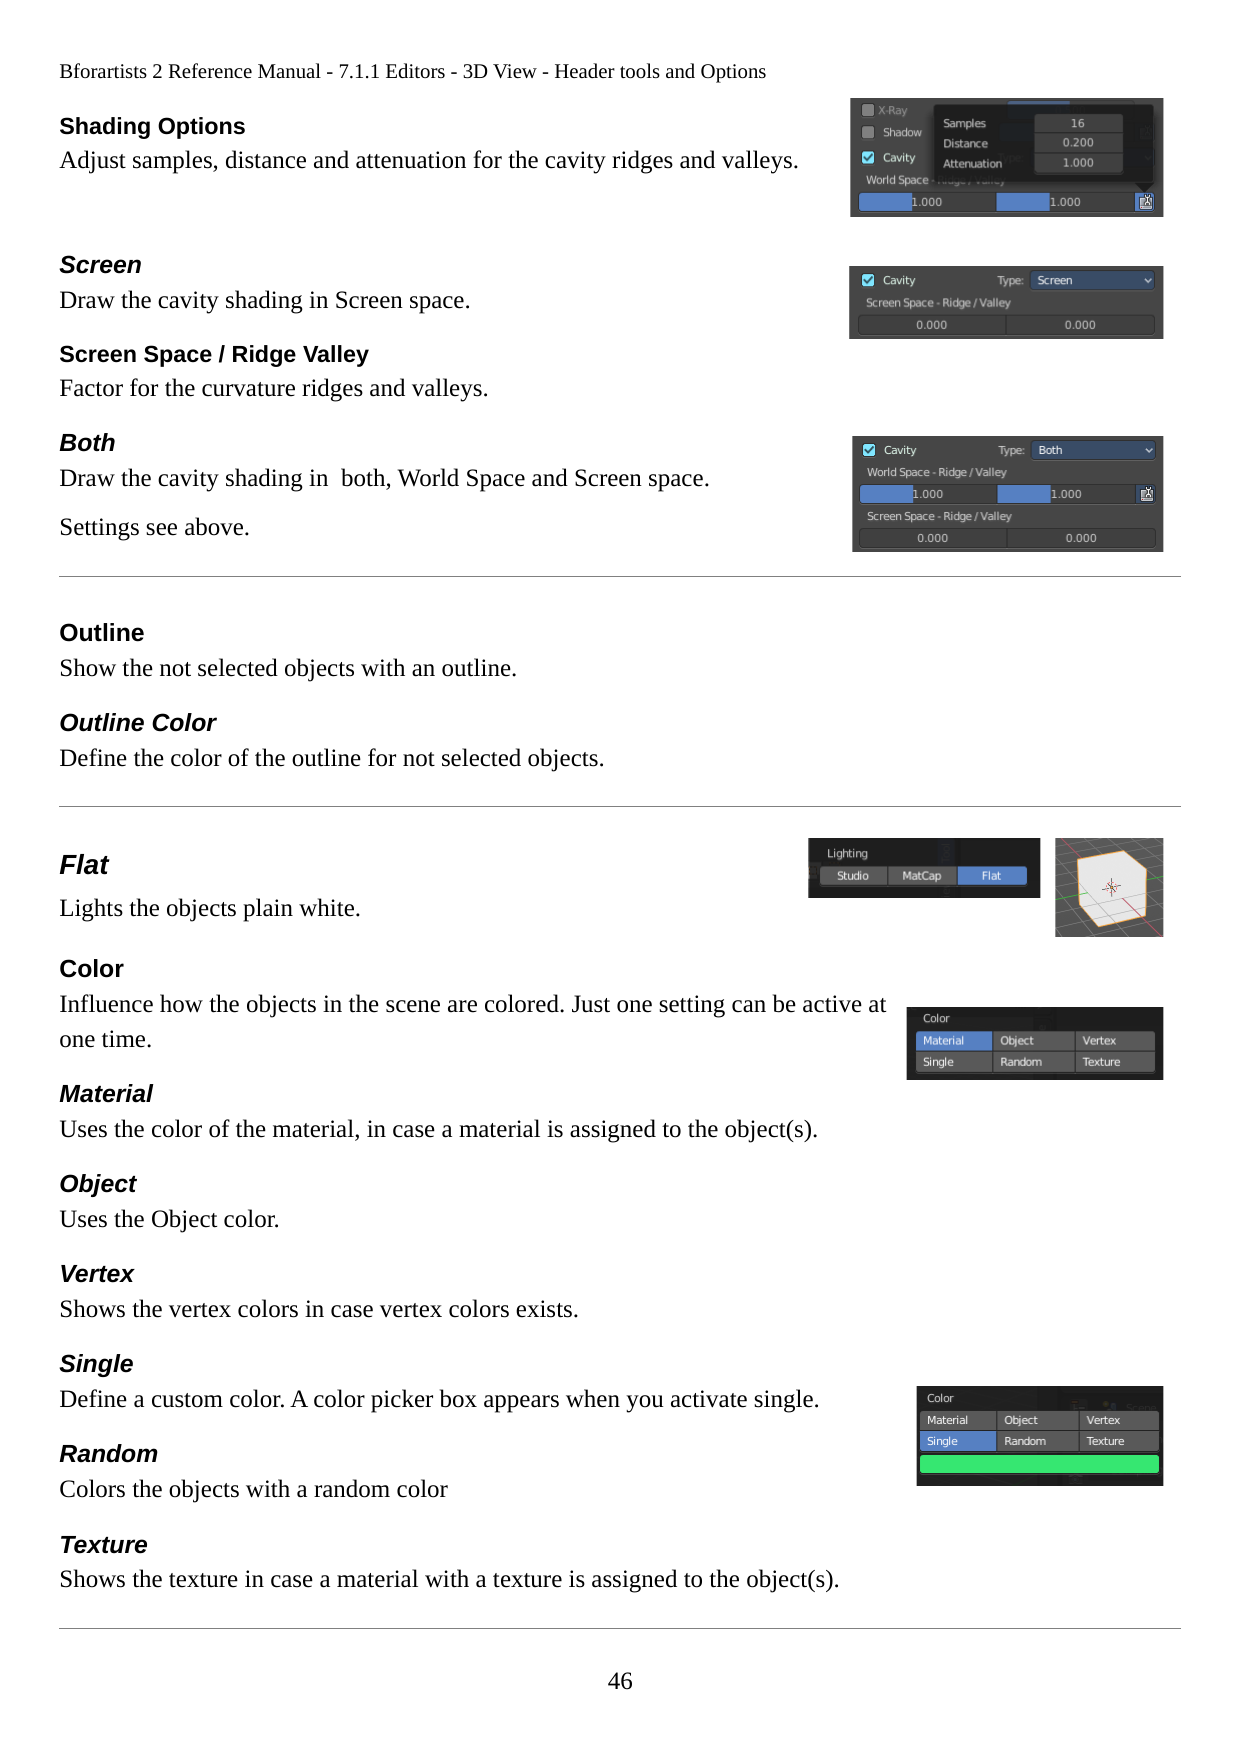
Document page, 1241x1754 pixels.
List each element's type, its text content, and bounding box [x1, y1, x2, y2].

subtitle Object [59, 1169, 1181, 1198]
subtitle [1041, 849, 1055, 881]
text Show the not selected objects with an outline. [59, 653, 1181, 682]
text Shows the vertex colors in case vertex colors exists. [59, 1294, 1181, 1323]
subtitle Texture [59, 1530, 1181, 1558]
subtitle Single [59, 1349, 1181, 1378]
subtitle [1164, 113, 1181, 139]
text Uses the color of the material, in case a material is assigned to the object(s). [59, 1114, 1181, 1143]
text Shows the texture in case a material with a texture is assigned to the object(s). [59, 1564, 1181, 1593]
picture [849, 266, 1164, 339]
text Settings see above. [59, 512, 852, 541]
subtitle Outline Color [59, 708, 1181, 737]
text Define a custom color. A color picker box appears when you activate single. [59, 1384, 1181, 1413]
subtitle Shading Options [59, 113, 850, 139]
picture [906, 1007, 1164, 1080]
text Colors the objects with a random color [59, 1474, 1181, 1503]
text Lights the objects plain white. [59, 893, 1055, 922]
subtitle Screen Space / Ridge Valley [59, 340, 1181, 367]
subtitle Flat [59, 849, 808, 881]
text [1164, 512, 1181, 541]
subtitle Both [59, 428, 1181, 457]
picture [916, 1386, 1164, 1486]
text Influence how the objects in the scene are colored. Just one setting can be active at one time. [59, 989, 1181, 1007]
subtitle Material [59, 1079, 1181, 1108]
text Draw the cavity shading in both, World Space and Screen space. [59, 463, 852, 492]
subtitle [1164, 849, 1181, 881]
text Draw the cavity shading in Screen space. [59, 285, 849, 313]
text Uses the Object color. [59, 1204, 1181, 1233]
text Adjust samples, distance and attenuation for the cavity ridges and valleys. [59, 146, 850, 174]
subtitle [1164, 1439, 1181, 1468]
subtitle Color [59, 954, 1181, 983]
picture [852, 436, 1164, 552]
subtitle Screen [59, 250, 1181, 278]
text Define the color of the outline for not selected objects. [59, 743, 1181, 772]
picture [1055, 838, 1164, 937]
subtitle Outline [59, 618, 1181, 647]
picture [808, 838, 1041, 898]
picture [850, 98, 1164, 217]
subtitle Vertex [59, 1259, 1181, 1288]
subtitle Random [59, 1439, 916, 1468]
text Factor for the curvature ridges and valleys. [59, 373, 1181, 402]
